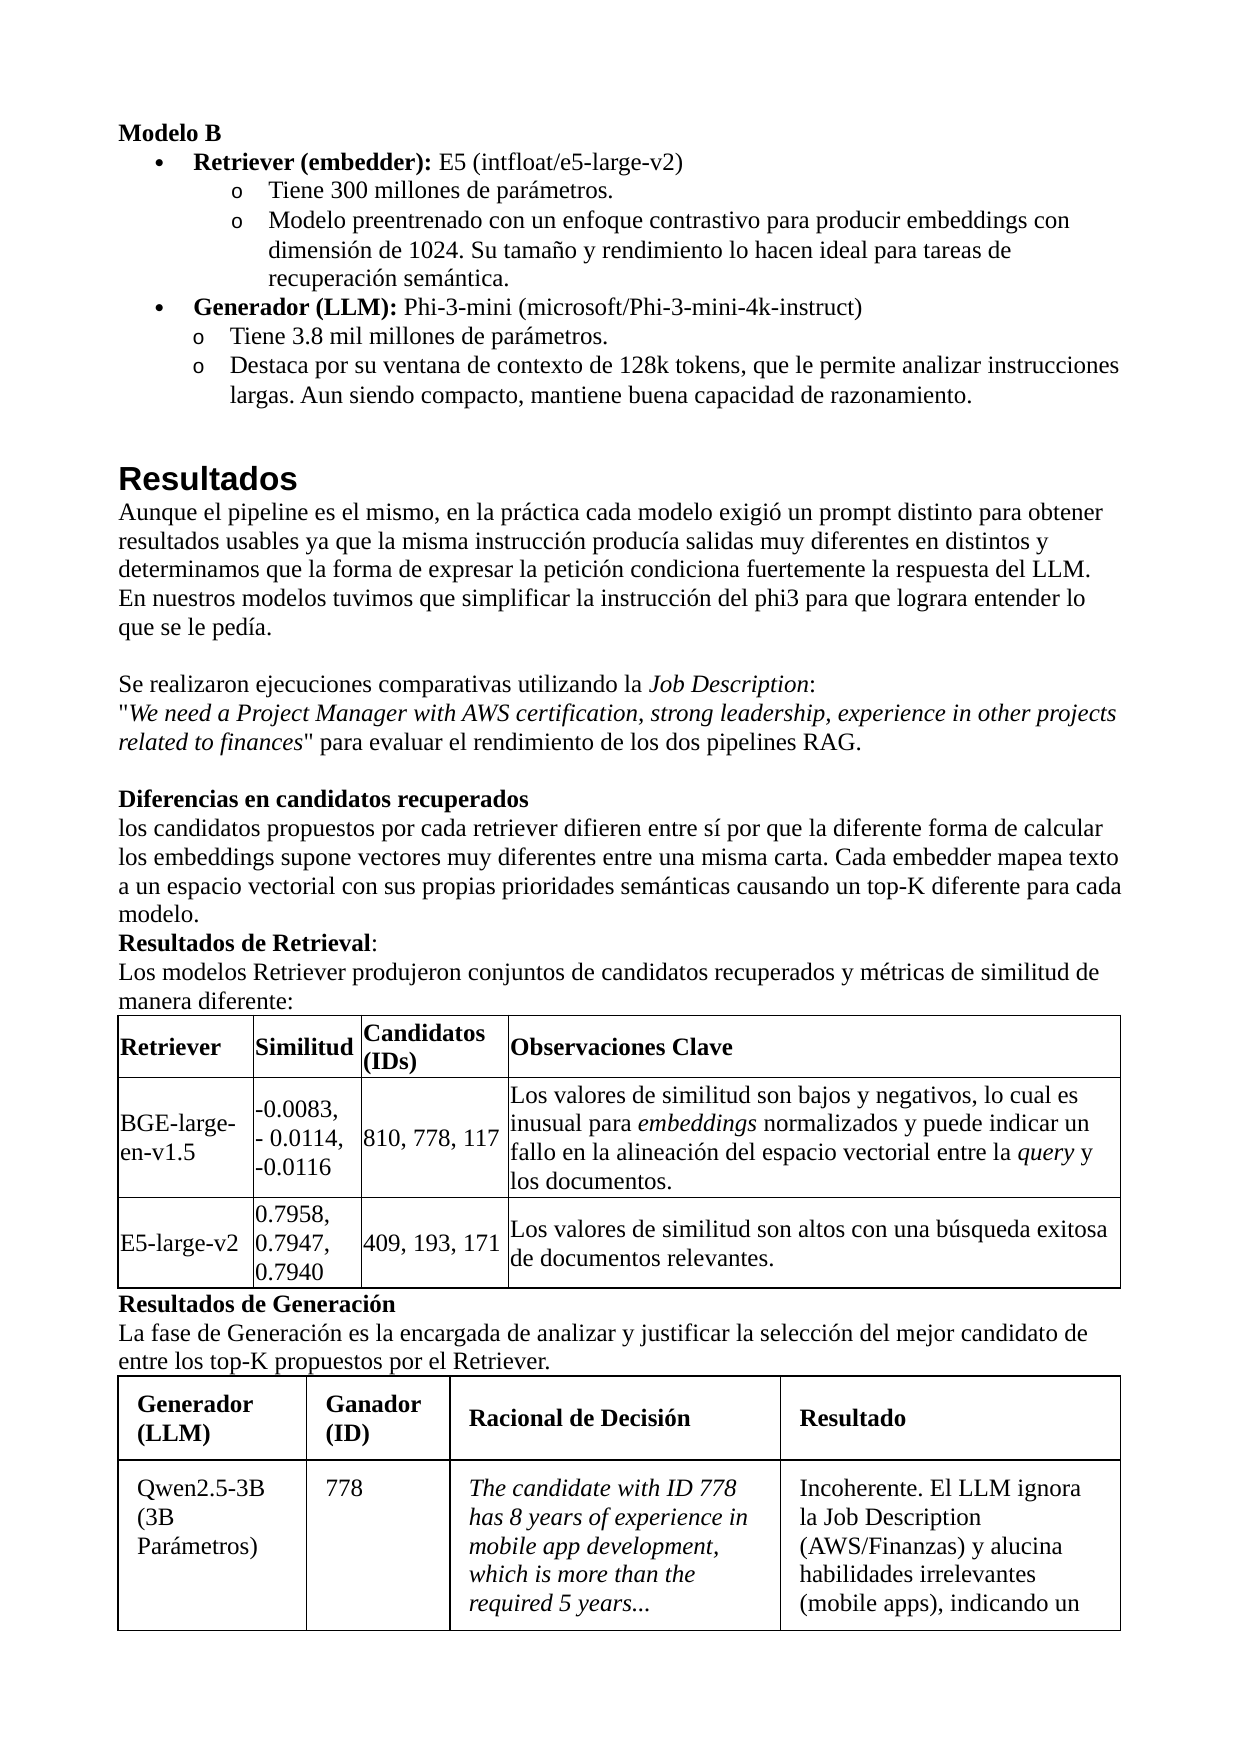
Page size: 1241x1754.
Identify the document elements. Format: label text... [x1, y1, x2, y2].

text Modelo B [118, 118, 1122, 147]
table_cell 810, 778, 117 [362, 1078, 508, 1196]
table_header Racional de Decisión [451, 1377, 780, 1459]
table_header Ganador (ID) [307, 1377, 449, 1459]
table_cell The candidate with ID 778 has 8 years of experience in mobile app development, which is more than the required 5 years... [451, 1461, 780, 1629]
text Diferencias en candidatos recuperados [118, 784, 1122, 813]
text "We need a Project Manager with AWS certification, strong leadership, experience in other projects related to finances" para evaluar el rendimiento de los dos pipelines RAG. [118, 698, 1122, 756]
list Modelo preentrenado con un enfoque contrastivo para producir embeddings con dimensión de 1024. Su tamaño y rendimiento lo hacen ideal para tareas de recuperación semántica. [231, 205, 1122, 292]
text La fase de Generación es la encargada de analizar y justificar la selección del mejor candidato de entre los top-K propuestos por el Retriever. [118, 1318, 1122, 1375]
table_cell BGE-large-en-v1.5 [119, 1078, 253, 1196]
table_header Resultado [781, 1377, 1120, 1459]
subtitle Resultados [118, 458, 1122, 497]
text Aunque el pipeline es el mismo, en la práctica cada modelo exigió un prompt distinto para obtener resultados usables ya que la misma instrucción producía salidas muy diferentes en distintos y determinamos que la forma de expresar la petición condiciona fuertemente la respuesta del LLM. En nuestros modelos tuvimos que simplificar la instrucción del phi3 para que lograra entender lo que se le pedía. [118, 497, 1122, 641]
table_header Generador (LLM) [119, 1377, 306, 1459]
table_cell Los valores de similitud son altos con una búsqueda exitosa de documentos relevantes. [509, 1198, 1120, 1287]
list Retriever (embedder): E5 (intfloat/e5-large-v2) [156, 147, 1122, 176]
text Se realizaron ejecuciones comparativas utilizando la Job Description: [118, 669, 1122, 698]
table_cell 778 [307, 1461, 449, 1629]
table_cell Los valores de similitud son bajos y negativos, lo cual es inusual para embeddings normalizados y puede indicar un fallo en la alineación del espacio vectorial entre la query y los documentos. [509, 1078, 1120, 1196]
list Generador (LLM): Phi-3-mini (microsoft/Phi-3-mini-4k-instruct) [156, 292, 1122, 321]
table_header Retriever [119, 1016, 253, 1077]
table_cell Qwen2.5-3B (3B Parámetros) [119, 1461, 306, 1629]
text los candidatos propuestos por cada retriever difieren entre sí por que la diferente forma de calcular los embeddings supone vectores muy diferentes entre una misma carta. Cada embedder mapea texto a un espacio vectorial con sus propias prioridades semánticas causando un top-K diferente para cada modelo. [118, 813, 1122, 928]
table_cell 409, 193, 171 [362, 1198, 508, 1287]
table_header Candidatos (IDs) [362, 1016, 508, 1077]
list Tiene 3.8 mil millones de parámetros. [192, 321, 1122, 351]
list Tiene 300 millones de parámetros. [231, 176, 1122, 205]
table_cell E5-large-v2 [119, 1198, 253, 1287]
table_cell 0.7958, 0.7947, 0.7940 [254, 1198, 361, 1287]
table_header Similitud [254, 1016, 361, 1077]
text Los modelos Retriever produjeron conjuntos de candidatos recuperados y métricas de similitud de manera diferente: [118, 957, 1122, 1014]
text Resultados de Generación [118, 1289, 1122, 1318]
text Resultados de Retrieval: [118, 928, 1122, 957]
list Destaca por su ventana de contexto de 128k tokens, que le permite analizar instrucciones largas. Aun siendo compacto, mantiene buena capacidad de razonamiento. [192, 351, 1122, 409]
table_cell Incoherente. El LLM ignora la Job Description (AWS/Finanzas) y alucina habilidades irrelevantes (mobile apps), indicando un [781, 1461, 1120, 1629]
table_header Observaciones Clave [509, 1016, 1120, 1077]
table_cell -0.0083, - 0.0114, -0.0116 [254, 1078, 361, 1196]
